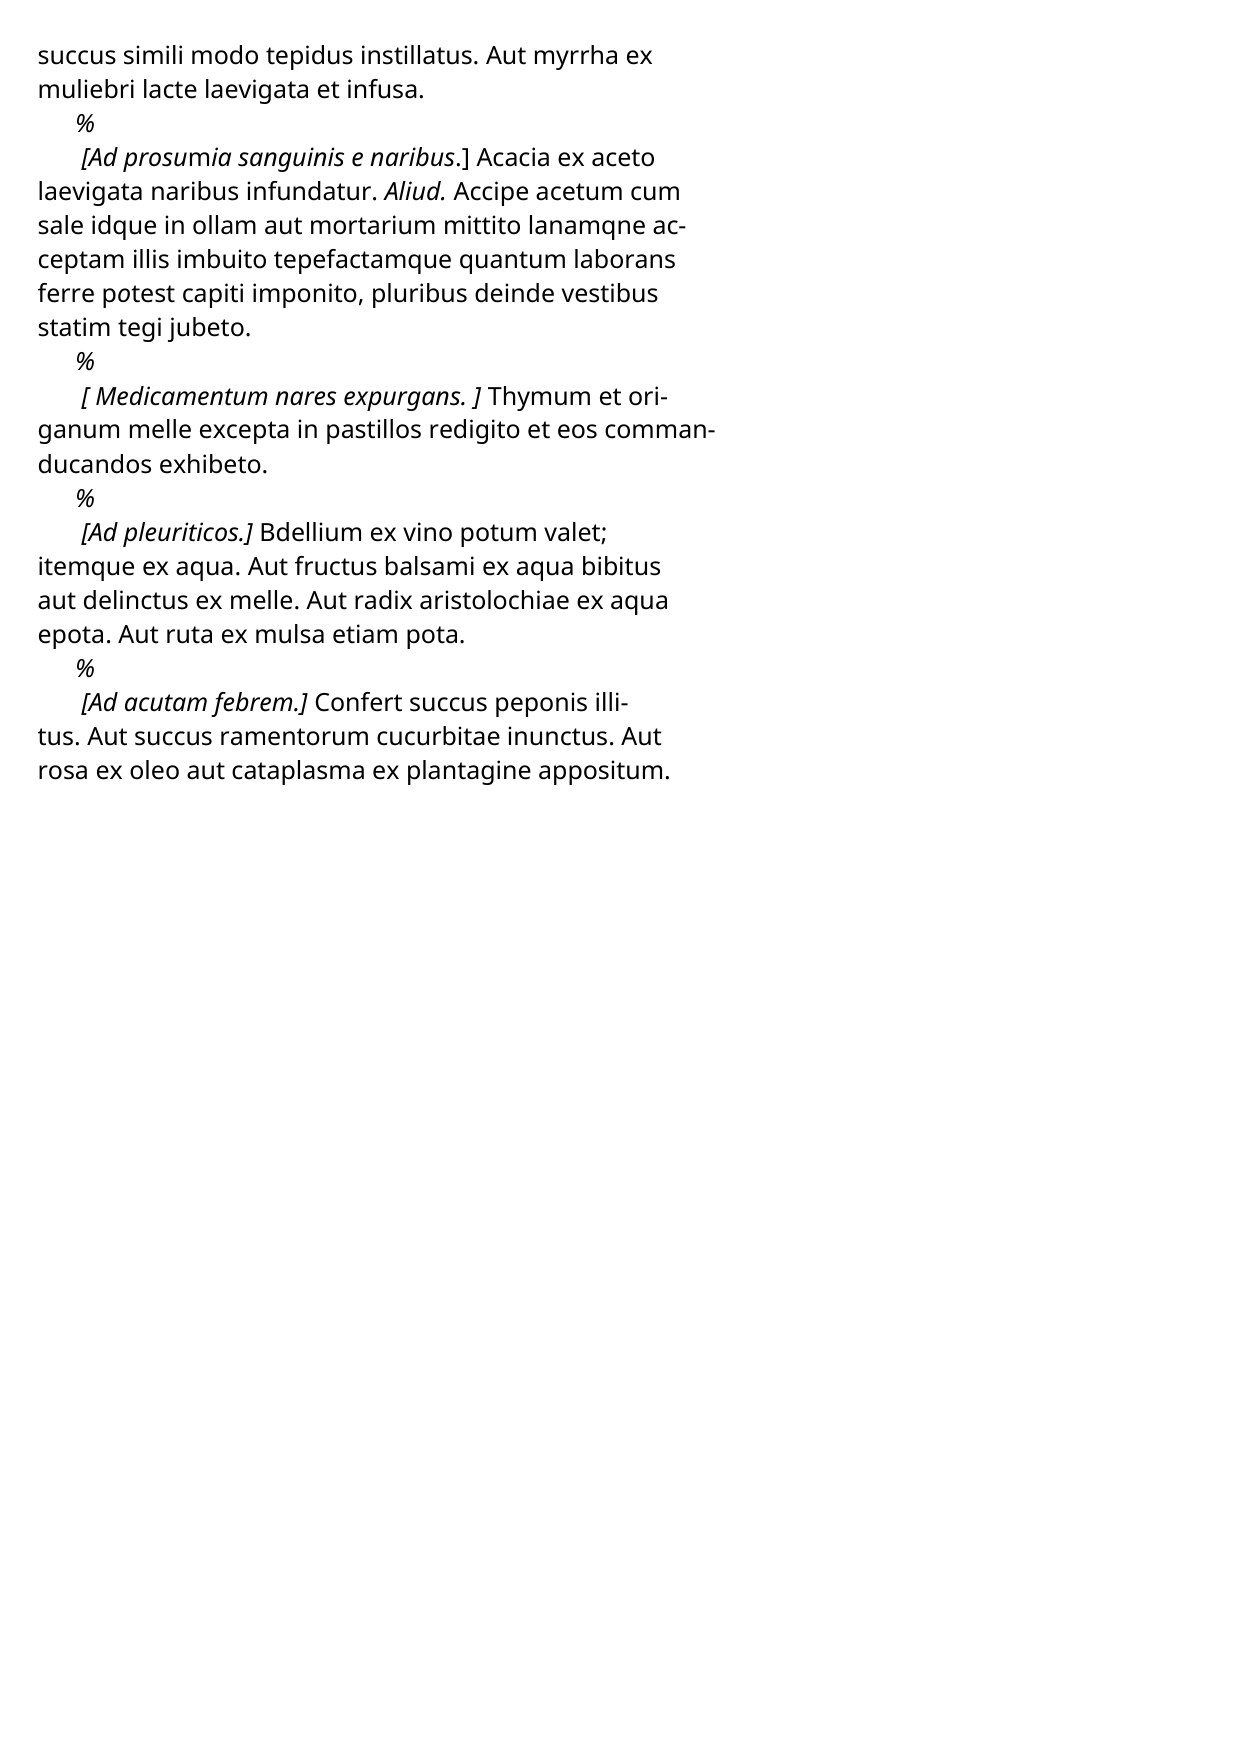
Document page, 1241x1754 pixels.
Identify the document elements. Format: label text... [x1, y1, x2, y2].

text % [37, 106, 1203, 140]
text succus simili modo tepidus instillatus. Aut myrrha ex muliebri lacte laevigata et infusa. [37, 37, 1203, 106]
text [Ad acutam febrem.] Confert succus peponis illi- tus. Aut succus ramentorum cucurbitae inunctus. Aut rosa ex oleo aut cataplasma ex plantagine appositum. [37, 685, 1203, 787]
text [ Medicamentum nares expurgans. ] Thymum et ori- ganum melle excepta in pastillos redigito et eos comman- ducandos exhibeto. [37, 378, 1203, 480]
text % [37, 344, 1203, 378]
text % [37, 480, 1203, 514]
text % [37, 651, 1203, 685]
text [Ad prosumia sanguinis e naribus.] Acacia ex aceto laevigata naribus infundatur. Aliud. Accipe acetum cum sale idque in ollam aut mortarium mittito lanamqne ac- ceptam illis imbuito tepefactamque quantum laborans ferre potest capiti imponito, pluribus deinde vestibus statim tegi jubeto. [37, 140, 1203, 344]
text [Ad pleuriticos.] Bdellium ex vino potum valet; itemque ex aqua. Aut fructus balsami ex aqua bibitus aut delinctus ex melle. Aut radix aristolochiae ex aqua epota. Aut ruta ex mulsa etiam pota. [37, 514, 1203, 651]
